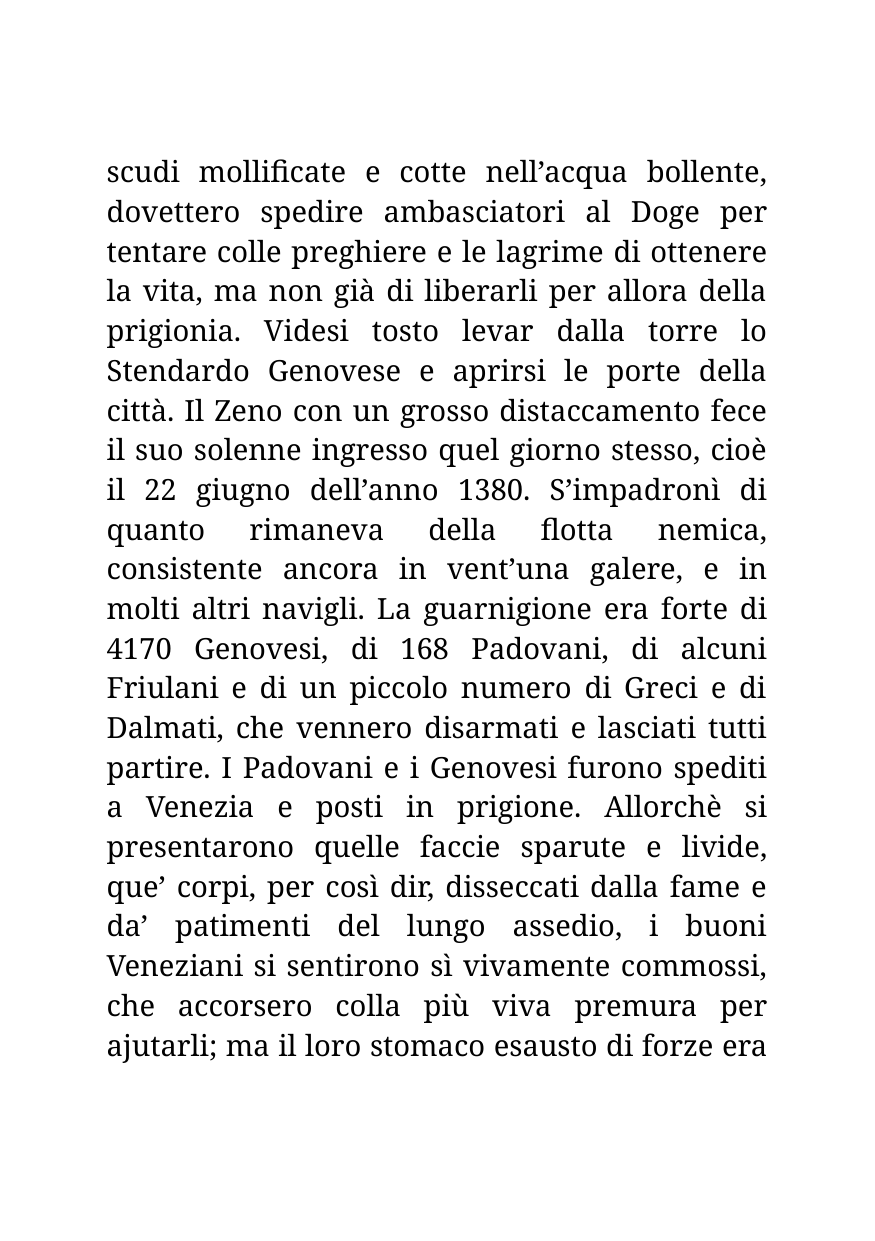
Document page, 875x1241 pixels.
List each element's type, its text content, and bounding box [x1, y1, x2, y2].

text scudi mollificate e cotte nell’acqua bollente, dovettero spedire ambasciatori al Doge per tentare colle preghiere e le lagrime di ottenere la vita, ma non già di liberarli per allora della prigionia. Videsi tosto levar dalla torre lo Stendardo Genovese e aprirsi le porte della città. Il Zeno con un grosso distaccamento fece il suo solenne ingresso quel giorno stesso, cioè il 22 giugno dell’anno 1380. S’impadronì di quanto rimaneva della flotta nemica, consistente ancora in vent’una galere, e in molti altri navigli. La guarnigione era forte di 4170 Genovesi, di 168 Padovani, di alcuni Friulani e di un piccolo numero di Greci e di Dalmati, che vennero disarmati e lasciati tutti partire. I Padovani e i Genovesi furono spediti a Venezia e posti in prigione. Allorchè si presentarono quelle faccie sparute e livide, que’ corpi, per così dir, disseccati dalla fame e da’ patimenti del lungo assedio, i buoni Veneziani si sentirono sì vivamente commossi, che accorsero colla più viva premura per ajutarli; ma il loro stomaco esausto di forze era [106, 152, 768, 1064]
